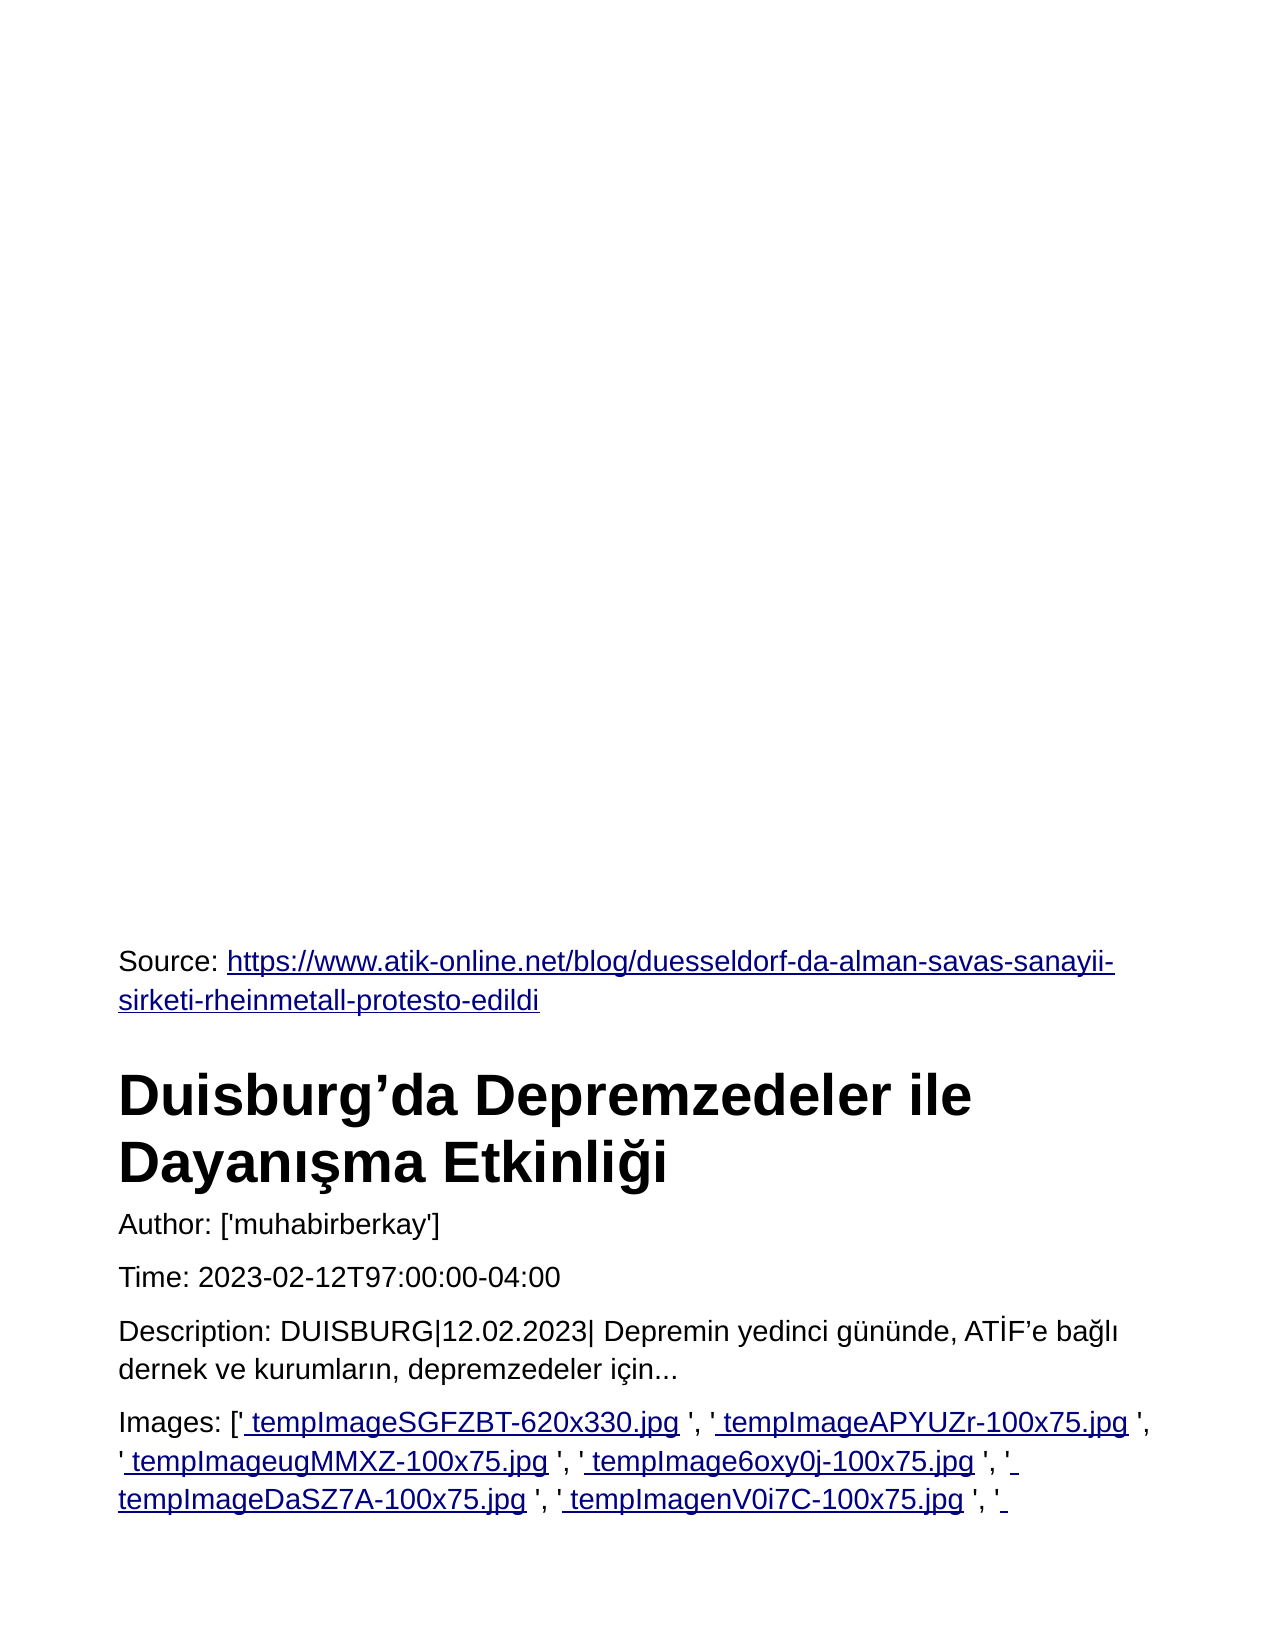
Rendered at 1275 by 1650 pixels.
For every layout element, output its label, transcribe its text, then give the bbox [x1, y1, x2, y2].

text Source: https://www.atik-online.net/blog/duesseldorf-da-alman-savas-sanayii-sirketi-rheinmetall-protesto-edildi [118, 944, 1157, 1016]
text Description: DUISBURG|12.02.2023| Depremin yedinci gününde, ATİF’e bağlı dernek ve kurumların, depremzedeler için... [118, 1313, 1157, 1386]
text Time: 2023-02-12T97:00:00-04:00 [118, 1260, 1157, 1294]
text Images: [' tempImageSGFZBT-620x330.jpg ', ' tempImageAPYUZr-100x75.jpg ', ' tempImageugMMXZ-100x75.jpg ', ' tempImage6oxy0j-100x75.jpg ', ' tempImageDaSZ7A-100x75.jpg ', ' tempImagenV0i7C-100x75.jpg ', ' [118, 1405, 1157, 1516]
text Author: ['muhabirberkay'] [118, 1207, 1157, 1241]
subtitle Duisburg’da Depremzedeler ile Dayanışma Etkinliği [118, 1061, 1157, 1195]
